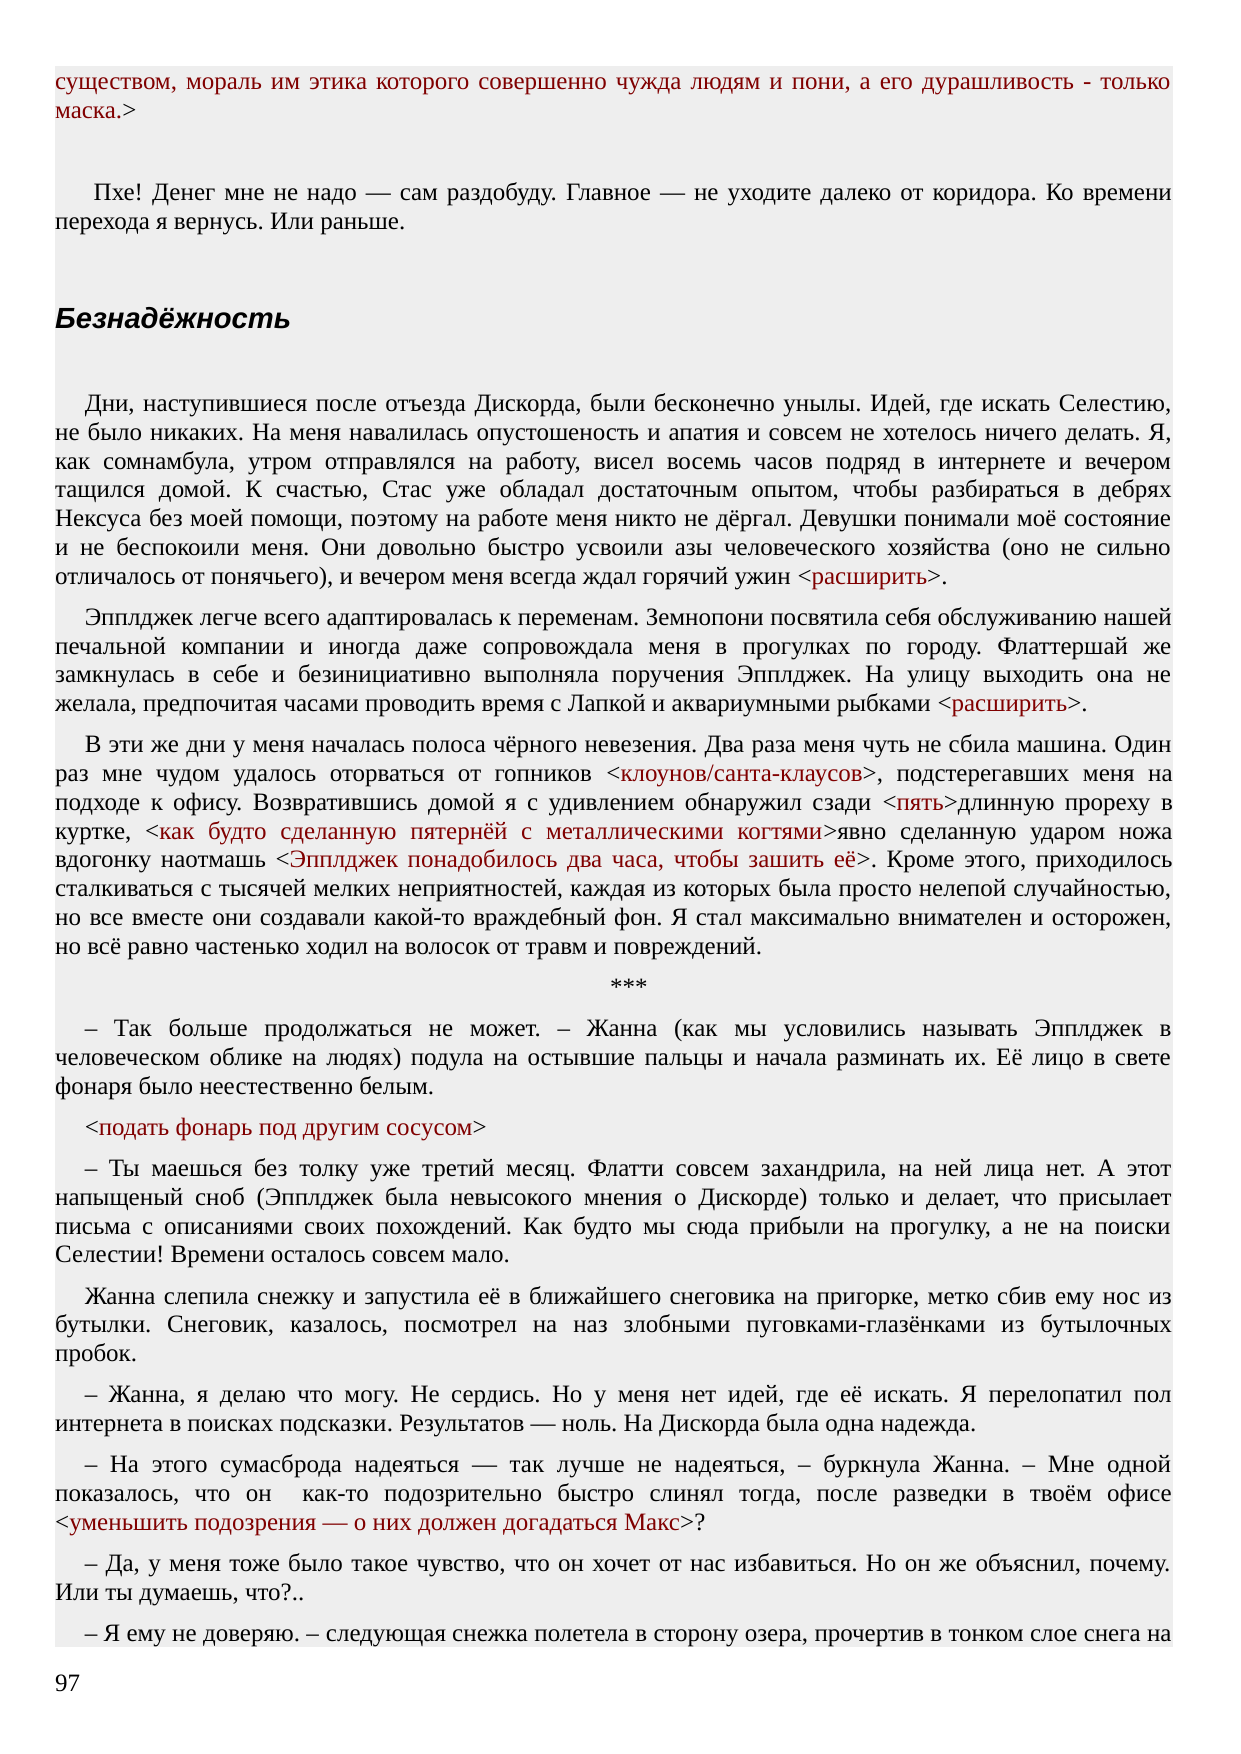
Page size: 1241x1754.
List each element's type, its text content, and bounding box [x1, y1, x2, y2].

text Пхе! Денег мне не надо — сам раздобуду. Главное — не уходите далеко от коридора. Ко времени перехода я вернусь. Или раньше. [55, 177, 1173, 235]
text – На этого сумасброда надеяться — так лучше не надеяться, – буркнула Жанна. – Мне одной показалось, что он как-то подозрительно быстро слинял тогда, после разведки в твоём офисе <уменьшить подозрения — о них должен догадаться Макс>? [55, 1449, 1173, 1536]
text <подать фонарь под другим сосусом> [55, 1112, 1173, 1141]
text – Так больше продолжаться не может. – Жанна (как мы условились называть Эпплджек в человеческом облике на людях) подула на остывшие пальцы и начала разминать их. Её лицо в свете фонаря было неестественно белым. [55, 1013, 1173, 1099]
text *** [55, 972, 1173, 1001]
text существом, мораль им этика которого совершенно чужда людям и пони, а его дурашливость - только маска.> [55, 66, 1173, 123]
text – Жанна, я делаю что могу. Не сердись. Но у меня нет идей, где её искать. Я перелопатил пол интернета в поисках подсказки. Результатов — ноль. На Дискорда была одна надежда. [55, 1379, 1173, 1437]
text В эти же дни у меня началась полоса чёрного невезения. Два раза меня чуть не сбила машина. Один раз мне чудом удалось оторваться от гопников <клоунов/санта-клаусов>, подстерегавших меня на подходе к офису. Возвратившись домой я с удивлением обнаружил сзади <пять>длинную прореху в куртке, <как будто сделанную пятернёй с металлическими когтями>явно сделанную ударом ножа вдогонку наотмашь <Эпплджек понадобилось два часа, чтобы зашить её>. Кроме этого, приходилось сталкиваться с тысячей мелких неприятностей, каждая из которых была просто нелепой случайностью, но все вместе они создавали какой-то враждебный фон. Я стал максимально внимателен и осторожен, но всё равно частенько ходил на волосок от травм и повреждений. [55, 729, 1173, 959]
text – Да, у меня тоже было такое чувство, что он хочет от нас избавиться. Но он же объяснил, почему. Или ты думаешь, что?.. [55, 1548, 1173, 1606]
text – Ты маешься без толку уже третий месяц. Флатти совсем захандрила, на ней лица нет. А этот напыщеный сноб (Эпплджек была невысокого мнения о Дискорде) только и делает, что присылает письма с описаниями своих похождений. Как будто мы сюда прибыли на прогулку, а не на поиски Селестии! Времени осталось совсем мало. [55, 1153, 1173, 1268]
subtitle Безнадёжность [55, 301, 1173, 334]
text Жанна слепила снежку и запустила её в ближайшего снеговика на пригорке, метко сбив ему нос из бутылки. Снеговик, казалось, посмотрел на наз злобными пуговками-глазёнками из бутылочных пробок. [55, 1281, 1173, 1367]
text Эпплджек легче всего адаптировалась к переменам. Земнопони посвятила себя обслуживанию нашей печальной компании и иногда даже сопровождала меня в прогулках по городу. Флаттершай же замкнулась в себе и безинициативно выполняла поручения Эпплджек. На улицу выходить она не желала, предпочитая часами проводить время с Лапкой и аквариумными рыбками <расширить>. [55, 602, 1173, 717]
text – Я ему не доверяю. – следующая снежка полетела в сторону озера, прочертив в тонком слое снега на [55, 1618, 1173, 1647]
text Дни, наступившиеся после отъезда Дискорда, были бесконечно унылы. Идей, где искать Селестию, не было никаких. На меня навалилась опустошеность и апатия и совсем не хотелось ничего делать. Я, как сомнамбула, утром отправлялся на работу, висел восемь часов подряд в интернете и вечером тащился домой. К счастью, Стас уже обладал достаточным опытом, чтобы разбираться в дебрях Нексуса без моей помощи, поэтому на работе меня никто не дёргал. Девушки понимали моё состояние и не беспокоили меня. Они довольно быстро усвоили азы человеческого хозяйства (оно не сильно отличалось от понячьего), и вечером меня всегда ждал горячий ужин <расширить>. [55, 388, 1173, 589]
